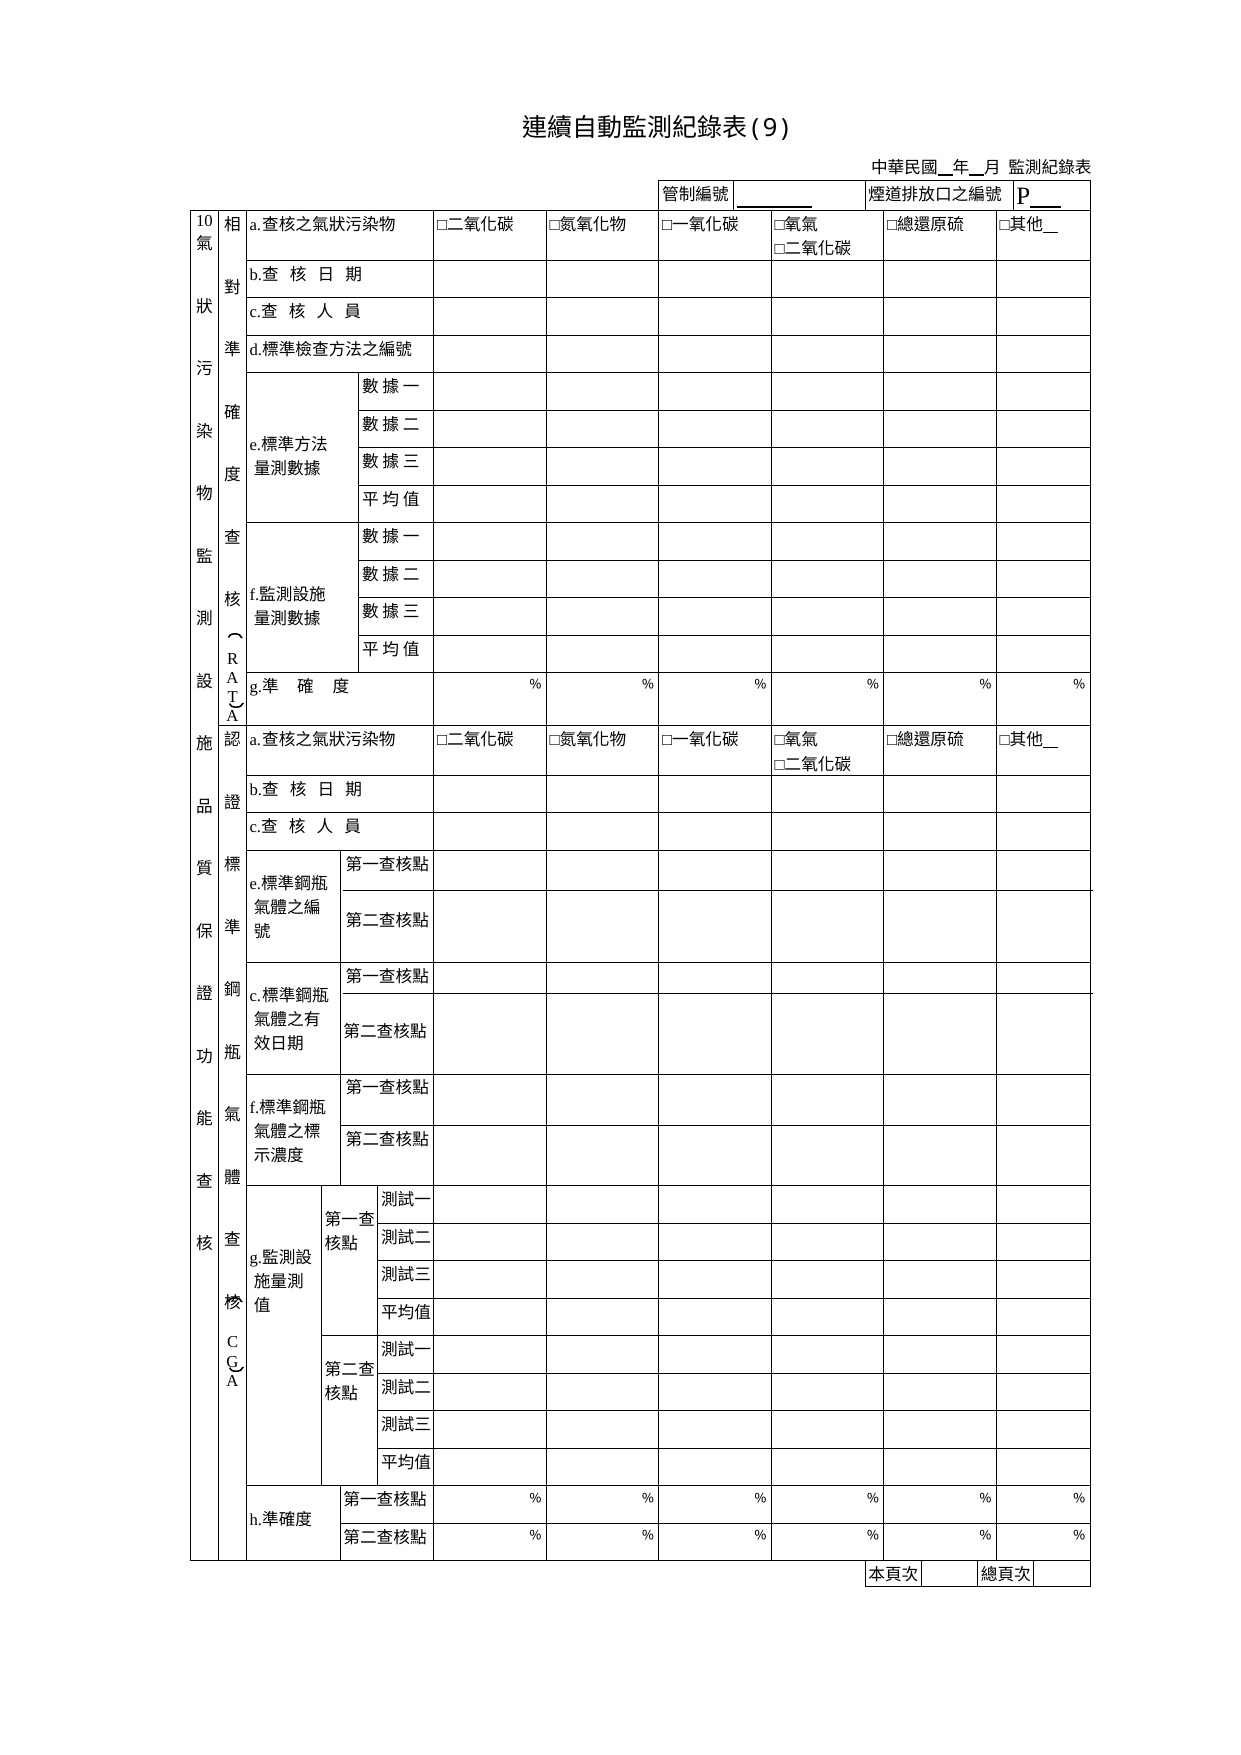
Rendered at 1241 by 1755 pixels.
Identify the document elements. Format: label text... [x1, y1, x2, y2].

table_cell e.標準鋼瓶 氣體之編 號 [247, 851, 340, 962]
table_cell [547, 636, 658, 672]
table_cell [997, 261, 1090, 297]
table_cell [659, 1449, 771, 1485]
table_cell [547, 1224, 658, 1260]
table_cell [997, 1126, 1090, 1185]
table_cell [884, 776, 996, 812]
table_cell [434, 411, 546, 447]
table_cell 第二查核點 [341, 1524, 433, 1560]
table_cell □一氧化碳 [659, 211, 771, 259]
table_cell c.查 核 人 員 [247, 298, 433, 334]
text 連續自動監測紀錄表(9) [187, 108, 1127, 144]
table_cell [772, 336, 883, 372]
table_cell [772, 1449, 883, 1485]
table_cell [884, 411, 996, 447]
table_cell [884, 994, 996, 1073]
table_cell [434, 486, 546, 522]
table_cell □其他 [997, 211, 1090, 259]
table_cell 平 均 值 [359, 486, 433, 522]
table_cell [659, 523, 771, 559]
table_cell [1034, 1561, 1090, 1586]
table_cell [434, 298, 546, 334]
table_cell 第一查核點 第二查核點 [341, 963, 433, 1073]
table_cell [190, 1561, 865, 1586]
table_cell □二氧化碳 [434, 211, 546, 259]
table_cell ﹪ [997, 1524, 1090, 1560]
table_cell 測試二 [378, 1374, 433, 1410]
table_cell □氧氣 □二氧化碳 [772, 211, 883, 259]
table_cell [772, 851, 883, 890]
table_cell [884, 261, 996, 297]
table_cell □氮氧化物 [547, 211, 658, 259]
table_cell 本頁次 [866, 1561, 921, 1586]
table_cell [434, 1374, 546, 1410]
table_cell b.查 核 日 期 [247, 261, 433, 297]
table_cell [659, 851, 771, 890]
table_cell [547, 298, 658, 334]
table_cell [659, 1374, 771, 1410]
table_cell [997, 963, 1090, 993]
table_cell [659, 1224, 771, 1260]
table_cell [434, 561, 546, 597]
table_cell ﹪ [997, 1486, 1090, 1523]
table_cell [659, 1299, 771, 1335]
table_cell 數 據 二 [359, 411, 433, 447]
table_cell [884, 1449, 996, 1485]
table_cell [997, 448, 1090, 484]
table_cell [772, 298, 883, 334]
table_cell [772, 1261, 883, 1298]
table_cell [772, 891, 883, 962]
table_cell [997, 776, 1090, 812]
table_cell ﹪ [547, 1524, 658, 1560]
table_cell 數 據 二 [359, 561, 433, 597]
table_cell 第二查核點 [341, 1126, 433, 1185]
table_cell g.監測設 施量測 值 [247, 1186, 321, 1485]
table_cell 第一查核點 [341, 1486, 433, 1523]
table_cell [997, 1411, 1090, 1448]
table_cell [434, 523, 546, 559]
table_cell [997, 1299, 1090, 1335]
table_cell [434, 1075, 546, 1125]
table_cell [434, 373, 546, 409]
table_cell ﹪ [772, 1486, 883, 1523]
table_cell ﹪ [547, 673, 658, 725]
table_cell [884, 373, 996, 409]
table_cell [547, 1374, 658, 1410]
table_cell □氮氧化物 [547, 726, 658, 775]
table_cell [547, 1075, 658, 1125]
table_cell [547, 1126, 658, 1185]
table_cell □總還原硫 [884, 211, 996, 259]
table_cell [884, 561, 996, 597]
table_cell [772, 1299, 883, 1335]
table_cell [772, 963, 883, 993]
table_cell [997, 486, 1090, 522]
table_cell [434, 963, 546, 993]
table_cell [434, 636, 546, 672]
table_cell ﹪ [659, 673, 771, 725]
table_cell [997, 1186, 1090, 1223]
table_cell [772, 1224, 883, 1260]
table_cell [772, 1336, 883, 1373]
table_cell [997, 373, 1090, 409]
table_cell [434, 336, 546, 372]
table_cell [434, 1261, 546, 1298]
table_cell 第二查核點 [322, 1336, 377, 1485]
table_cell [772, 561, 883, 597]
table_cell ﹪ [659, 1524, 771, 1560]
table_cell 數 據 一 [359, 373, 433, 409]
table_cell [659, 636, 771, 672]
table_cell [434, 1411, 546, 1448]
table_cell [659, 411, 771, 447]
table_cell [659, 776, 771, 812]
table_cell [547, 373, 658, 409]
table_cell [884, 486, 996, 522]
table_cell 平均值 [378, 1299, 433, 1335]
table_cell [884, 1261, 996, 1298]
table_cell □其他 [997, 726, 1090, 775]
table_cell [884, 1224, 996, 1260]
table_cell [772, 373, 883, 409]
table_cell [547, 1186, 658, 1223]
table_cell 測試一 [378, 1336, 433, 1373]
table_cell [884, 813, 996, 850]
table_cell [659, 1411, 771, 1448]
table_cell [997, 891, 1090, 962]
table_cell [434, 891, 546, 962]
table_cell ﹪ [884, 1524, 996, 1560]
table_cell [884, 448, 996, 484]
table_cell 平 均 值 [359, 636, 433, 672]
table_cell [997, 336, 1090, 372]
table_cell [884, 1075, 996, 1125]
table_cell [547, 776, 658, 812]
table_header 煙道排放口之編號 [866, 181, 1013, 210]
table_cell [997, 1374, 1090, 1410]
table_cell [547, 1449, 658, 1485]
table_cell [659, 336, 771, 372]
table_cell [434, 813, 546, 850]
table_cell □二氧化碳 [434, 726, 546, 775]
table_cell [884, 1336, 996, 1373]
table_cell [772, 261, 883, 297]
table_cell [434, 448, 546, 484]
table_cell [997, 561, 1090, 597]
table_cell [772, 486, 883, 522]
table_cell [772, 813, 883, 850]
table_cell [884, 963, 996, 993]
table_cell [547, 891, 658, 962]
table_cell [547, 1336, 658, 1373]
text 中華民國 年 月 監測紀錄表 [187, 144, 1091, 180]
table_cell [547, 1261, 658, 1298]
table_cell [884, 1374, 996, 1410]
table_cell [997, 1336, 1090, 1373]
table_cell [659, 298, 771, 334]
table_cell [997, 598, 1090, 634]
table_cell [884, 636, 996, 672]
table_cell 測試三 [378, 1411, 433, 1448]
table_cell 測試三 [378, 1261, 433, 1298]
table_cell 認 證 標 準 鋼 瓶 氣 體 查 核 C G A [219, 726, 246, 1560]
table_cell [659, 963, 771, 993]
table_cell [434, 261, 546, 297]
table_cell 相 對 準 確 度 查 核 R A T A [219, 211, 246, 725]
table_cell [997, 411, 1090, 447]
table_cell ﹪ [884, 673, 996, 725]
table_cell 10 氣 狀 污 染 物 監 測 設 施 品 質 保 證 功 能 查 核 [191, 211, 218, 1560]
table_cell [884, 523, 996, 559]
table_cell [547, 336, 658, 372]
table_cell [772, 1186, 883, 1223]
table_cell [659, 1261, 771, 1298]
table_cell [884, 1186, 996, 1223]
table_cell [547, 994, 658, 1073]
table_cell [997, 813, 1090, 850]
table_cell 第一查核點 [341, 1075, 433, 1125]
table_cell [434, 1224, 546, 1260]
table_cell [659, 598, 771, 634]
table_cell ﹪ [434, 673, 546, 725]
table_cell ﹪ [997, 673, 1090, 725]
table_cell 標準鋼瓶 氣體之有 效日期 [247, 963, 340, 1073]
table_header [190, 180, 658, 210]
table_cell [997, 994, 1090, 1073]
table_cell b.查 核 日 期 [247, 776, 433, 812]
table_cell [434, 1186, 546, 1223]
table_cell [997, 298, 1090, 334]
table_cell [772, 411, 883, 447]
table_cell [659, 1336, 771, 1373]
table_cell ﹪ [434, 1524, 546, 1560]
table_cell [772, 598, 883, 634]
table_cell [434, 994, 546, 1073]
table_cell [547, 261, 658, 297]
table_cell [434, 1126, 546, 1185]
table_header 管制編號 [659, 181, 733, 210]
table_cell ﹪ [547, 1486, 658, 1523]
table_cell 數 據 一 [359, 523, 433, 559]
table_cell [659, 813, 771, 850]
table_cell [922, 1561, 977, 1586]
table_cell [434, 1299, 546, 1335]
table_cell [772, 523, 883, 559]
table_cell 測試二 [378, 1224, 433, 1260]
table_cell f.監測設施 量測數據 [247, 523, 358, 672]
table_cell ﹪ [772, 1524, 883, 1560]
table_cell [547, 1411, 658, 1448]
table_cell [547, 963, 658, 993]
table_cell [434, 776, 546, 812]
table_cell [772, 776, 883, 812]
table_cell [772, 1411, 883, 1448]
table_cell [547, 486, 658, 522]
table_cell [997, 851, 1090, 890]
table_cell [772, 1374, 883, 1410]
table_cell [547, 561, 658, 597]
table_cell [884, 598, 996, 634]
table_cell [547, 851, 658, 890]
table_cell [547, 1299, 658, 1335]
table_cell f.標準鋼瓶 氣體之標 示濃度 [247, 1075, 340, 1185]
table_cell □一氧化碳 [659, 726, 771, 775]
table_cell [659, 891, 771, 962]
table_cell [997, 1075, 1090, 1125]
table_cell 數 據 三 [359, 598, 433, 634]
table_cell [659, 561, 771, 597]
table_cell [772, 994, 883, 1073]
table_cell ﹪ [772, 673, 883, 725]
table_cell [884, 1299, 996, 1335]
table_cell 第一查核點 [322, 1186, 377, 1335]
table_cell [547, 523, 658, 559]
table_cell [659, 1186, 771, 1223]
table_cell 測試一 [378, 1186, 433, 1223]
table_cell [884, 298, 996, 334]
table_cell [884, 1411, 996, 1448]
table_cell h.準確度 [247, 1486, 340, 1560]
table_cell □氧氣 □二氧化碳 [772, 726, 883, 775]
table_cell [659, 261, 771, 297]
table_cell [772, 636, 883, 672]
table_cell 數 據 三 [359, 448, 433, 484]
table_cell 查核之氣狀污染物 [247, 211, 433, 259]
table_cell d.標準檢查方法之編號 [247, 336, 433, 372]
table_cell [884, 336, 996, 372]
table_cell ﹪ [434, 1486, 546, 1523]
table_cell [997, 1449, 1090, 1485]
table_cell [547, 813, 658, 850]
table_cell 第一查核點 第二查核點 [341, 851, 433, 962]
table_cell 查核之氣狀污染物 [247, 726, 433, 775]
table_cell ﹪ [884, 1486, 996, 1523]
table_cell [434, 1336, 546, 1373]
table_cell [997, 1261, 1090, 1298]
table_cell [659, 373, 771, 409]
table_cell [997, 1224, 1090, 1260]
table_cell [659, 1126, 771, 1185]
table_cell □總還原硫 [884, 726, 996, 775]
table_cell [547, 411, 658, 447]
table_cell [772, 1075, 883, 1125]
table_cell [997, 523, 1090, 559]
table_cell e.標準方法 量測數據 [247, 373, 358, 522]
table_cell [884, 851, 996, 890]
table_cell [434, 1449, 546, 1485]
table_cell [659, 486, 771, 522]
table_cell 總頁次 [978, 1561, 1033, 1586]
table_cell [997, 636, 1090, 672]
table_cell [659, 994, 771, 1073]
table_cell ﹪ [659, 1486, 771, 1523]
table_cell 平均值 [378, 1449, 433, 1485]
table_cell [884, 1126, 996, 1185]
table_cell [547, 598, 658, 634]
table_header [734, 181, 865, 210]
table_cell [434, 598, 546, 634]
table_header P [1014, 181, 1090, 210]
table_cell c.查 核 人 員 [247, 813, 433, 850]
table_cell [772, 1126, 883, 1185]
table_cell [547, 448, 658, 484]
table_cell [884, 891, 996, 962]
table_cell g.準 確 度 [247, 673, 433, 725]
table_cell [659, 1075, 771, 1125]
table_cell [434, 851, 546, 890]
table_cell [772, 448, 883, 484]
table_cell [659, 448, 771, 484]
